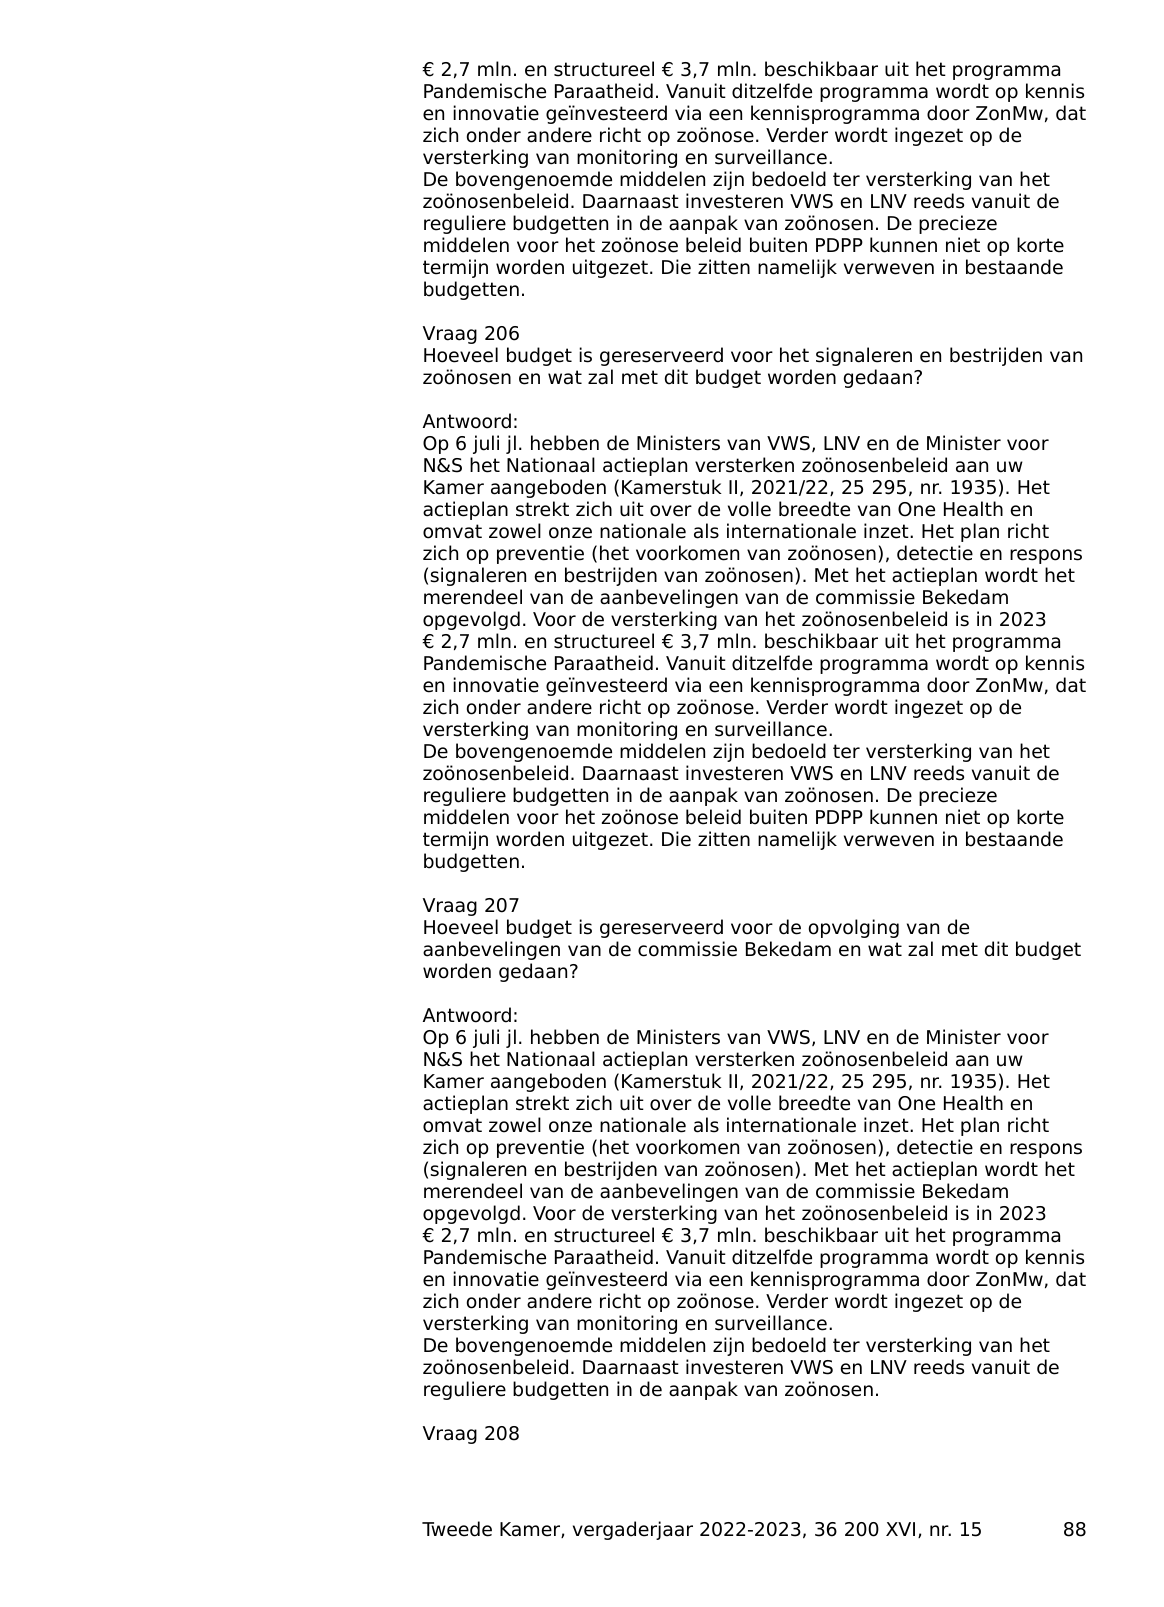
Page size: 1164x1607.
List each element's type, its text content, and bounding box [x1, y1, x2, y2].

text Vraag 207 [422, 895, 1087, 917]
text Op 6 juli jl. hebben de Ministers van VWS, LNV en de Minister voor N&S het Nationaal actieplan versterken zoönosenbeleid aan uw Kamer aangeboden (Kamerstuk II, 2021/22, 25 295, nr. 1935). Het actieplan strekt zich uit over de volle breedte van One Health en omvat zowel onze nationale als internationale inzet. Het plan richt zich op preventie (het voorkomen van zoönosen), detectie en respons (signaleren en bestrijden van zoönosen). Met het actieplan wordt het merendeel van de aanbevelingen van de commissie Bekedam opgevolgd. Voor de versterking van het zoönosenbeleid is in 2023 € 2,7 mln. en structureel € 3,7 mln. beschikbaar uit het programma Pandemische Paraatheid. Vanuit ditzelfde programma wordt op kennis en innovatie geïnvesteerd via een kennisprogramma door ZonMw, dat zich onder andere richt op zoönose. Verder wordt ingezet op de versterking van monitoring en surveillance. [422, 433, 1087, 741]
text Hoeveel budget is gereserveerd voor het signaleren en bestrijden van zoönosen en wat zal met dit budget worden gedaan? [422, 345, 1087, 389]
text Antwoord: [422, 411, 1087, 433]
text De bovengenoemde middelen zijn bedoeld ter versterking van het zoönosenbeleid. Daarnaast investeren VWS en LNV reeds vanuit de reguliere budgetten in de aanpak van zoönosen. De precieze middelen voor het zoönose beleid buiten PDPP kunnen niet op korte termijn worden uitgezet. Die zitten namelijk verweven in bestaande budgetten. [422, 169, 1087, 301]
text De bovengenoemde middelen zijn bedoeld ter versterking van het zoönosenbeleid. Daarnaast investeren VWS en LNV reeds vanuit de reguliere budgetten in de aanpak van zoönosen. De precieze middelen voor het zoönose beleid buiten PDPP kunnen niet op korte termijn worden uitgezet. Die zitten namelijk verweven in bestaande budgetten. [422, 741, 1087, 873]
text De bovengenoemde middelen zijn bedoeld ter versterking van het zoönosenbeleid. Daarnaast investeren VWS en LNV reeds vanuit de reguliere budgetten in de aanpak van zoönosen. [422, 1335, 1087, 1401]
text Vraag 208 [422, 1423, 1087, 1445]
text Antwoord: [422, 1005, 1087, 1027]
text Op 6 juli jl. hebben de Ministers van VWS, LNV en de Minister voor N&S het Nationaal actieplan versterken zoönosenbeleid aan uw Kamer aangeboden (Kamerstuk II, 2021/22, 25 295, nr. 1935). Het actieplan strekt zich uit over de volle breedte van One Health en omvat zowel onze nationale als internationale inzet. Het plan richt zich op preventie (het voorkomen van zoönosen), detectie en respons (signaleren en bestrijden van zoönosen). Met het actieplan wordt het merendeel van de aanbevelingen van de commissie Bekedam opgevolgd. Voor de versterking van het zoönosenbeleid is in 2023 € 2,7 mln. en structureel € 3,7 mln. beschikbaar uit het programma Pandemische Paraatheid. Vanuit ditzelfde programma wordt op kennis en innovatie geïnvesteerd via een kennisprogramma door ZonMw, dat zich onder andere richt op zoönose. Verder wordt ingezet op de versterking van monitoring en surveillance. [422, 1027, 1087, 1335]
text Vraag 206 [422, 323, 1087, 345]
text Hoeveel budget is gereserveerd voor de opvolging van de aanbevelingen van de commissie Bekedam en wat zal met dit budget worden gedaan? [422, 917, 1087, 983]
text € 2,7 mln. en structureel € 3,7 mln. beschikbaar uit het programma Pandemische Paraatheid. Vanuit ditzelfde programma wordt op kennis en innovatie geïnvesteerd via een kennisprogramma door ZonMw, dat zich onder andere richt op zoönose. Verder wordt ingezet op de versterking van monitoring en surveillance. [422, 59, 1087, 169]
